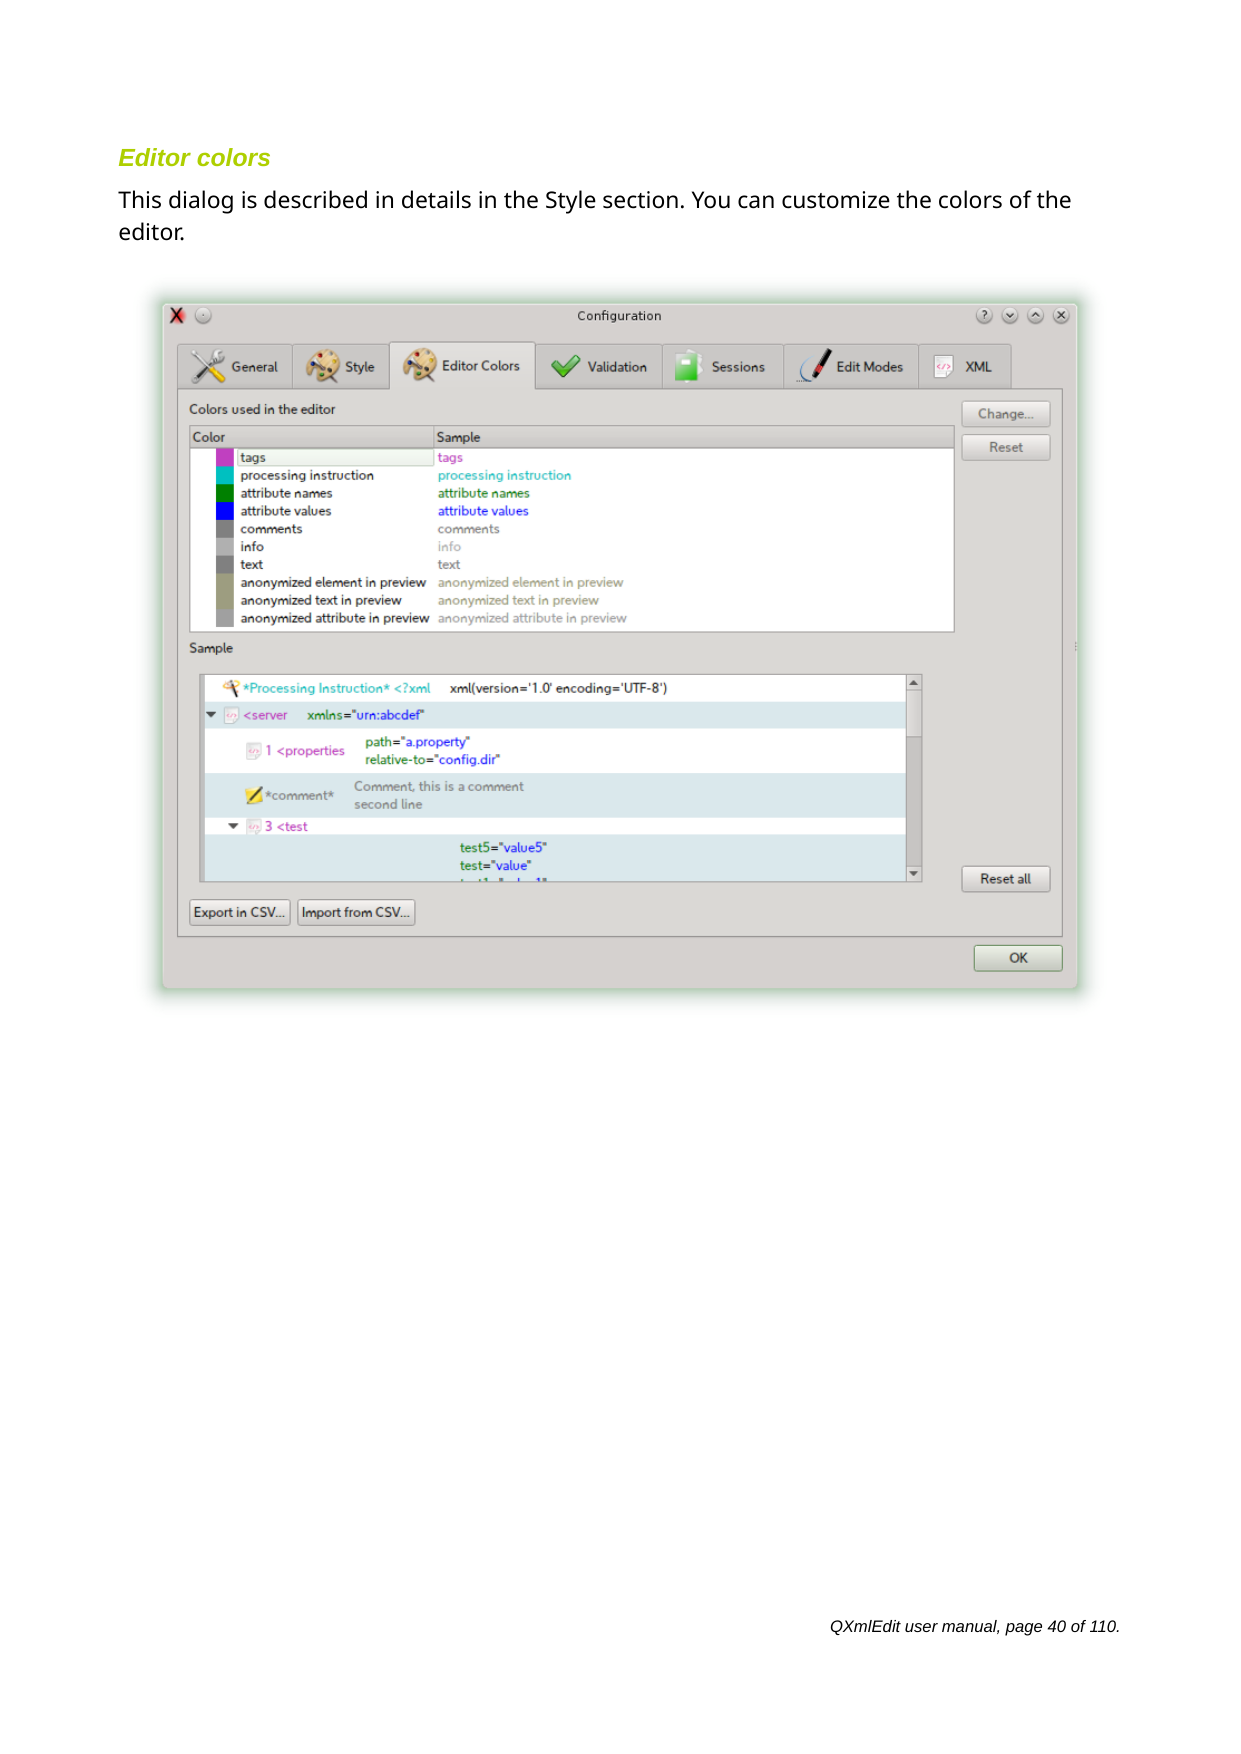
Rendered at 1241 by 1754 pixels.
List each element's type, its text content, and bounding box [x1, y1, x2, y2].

subtitle Editor colors [118, 143, 1122, 172]
text This dialog is described in details in the Style section. You can customize the colors of the editor. [118, 184, 1122, 247]
picture [118, 259, 1122, 1033]
